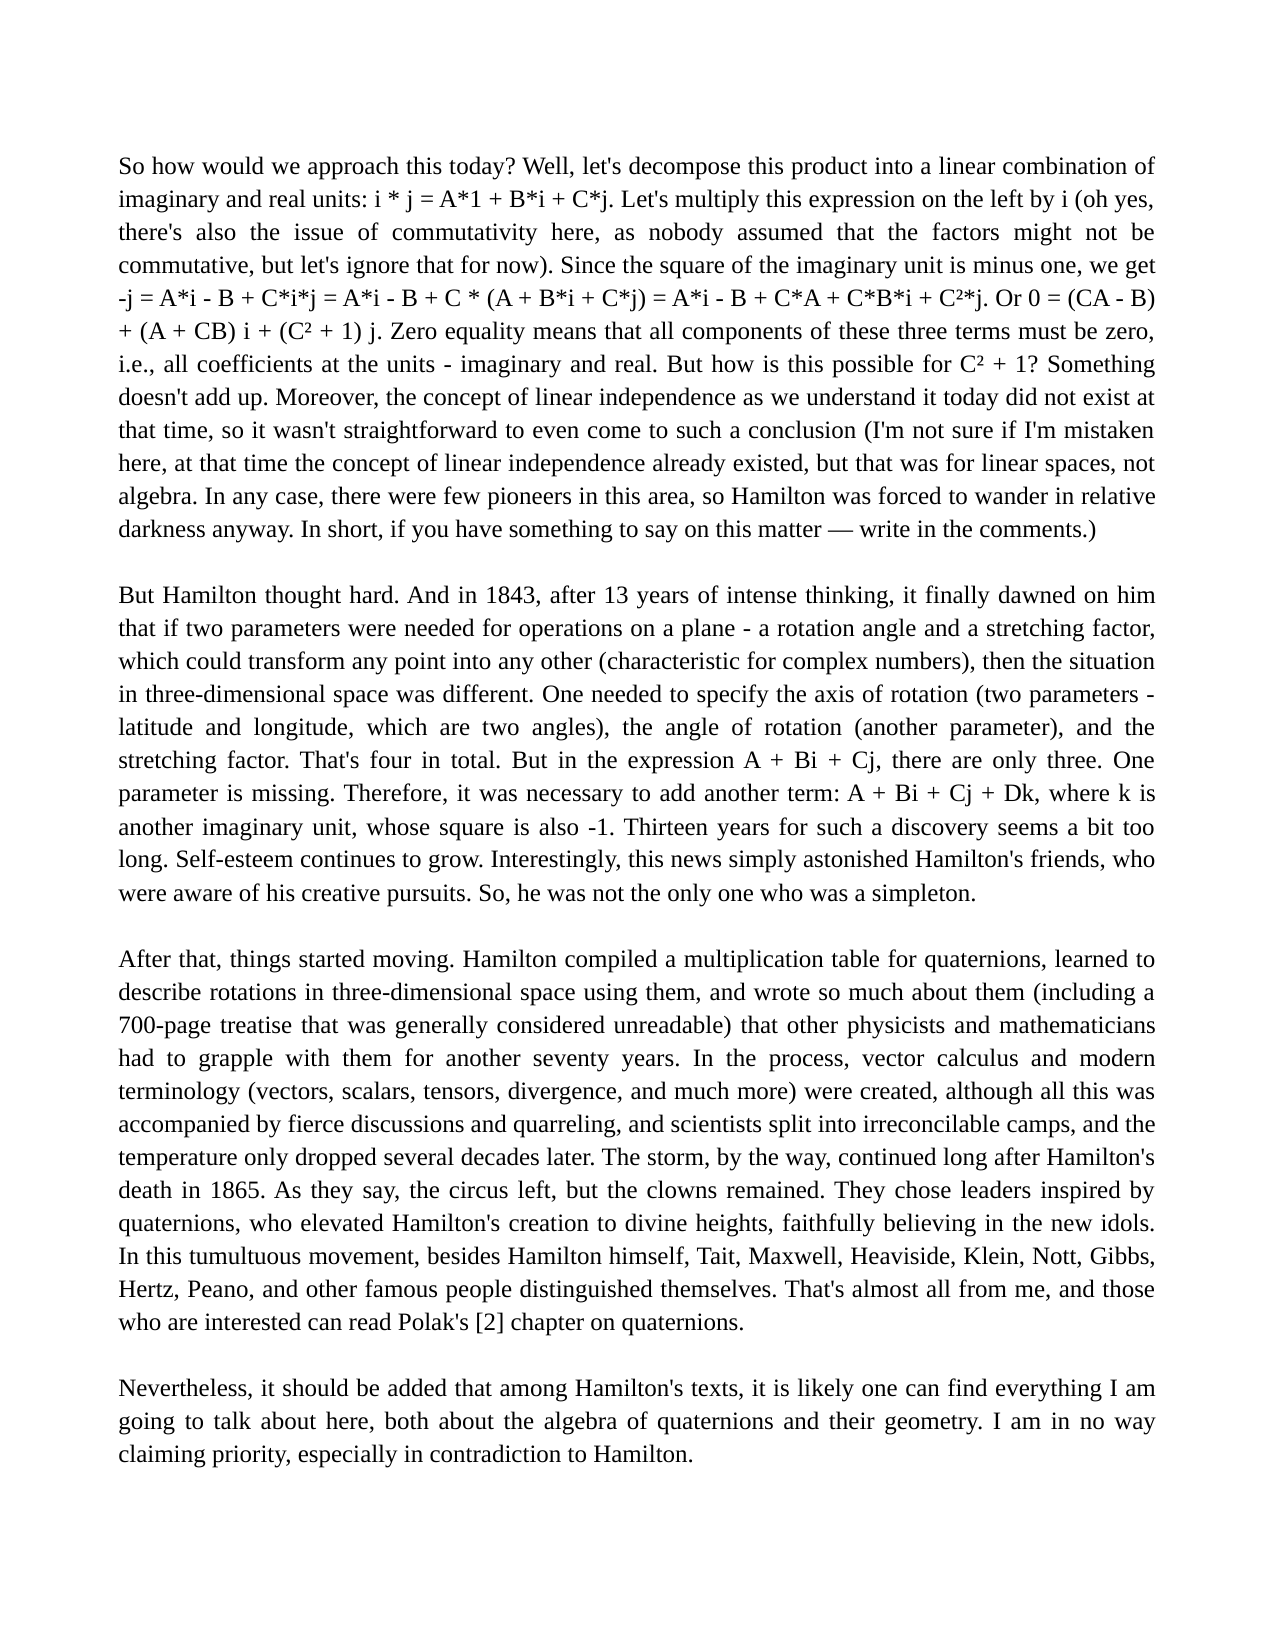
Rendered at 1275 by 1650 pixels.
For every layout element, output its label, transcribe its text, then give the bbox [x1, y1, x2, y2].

text After that, things started moving. Hamilton compiled a multiplication table for quaternions, learned to describe rotations in three-dimensional space using them, and wrote so much about them (including a 700-page treatise that was generally considered unreadable) that other physicists and mathematicians had to grapple with them for another seventy years. In the process, vector calculus and modern terminology (vectors, scalars, tensors, divergence, and much more) were created, although all this was accompanied by fierce discussions and quarreling, and scientists split into irreconcilable camps, and the temperature only dropped several decades later. The storm, by the way, continued long after Hamilton's death in 1865. As they say, the circus left, but the clowns remained. They chose leaders inspired by quaternions, who elevated Hamilton's creation to divine heights, faithfully believing in the new idols. In this tumultuous movement, besides Hamilton himself, Tait, Maxwell, Heaviside, Klein, Nott, Gibbs, Hertz, Peano, and other famous people distinguished themselves. That's almost all from me, and those who are interested can read Polak's [2] chapter on quaternions. [118, 944, 1157, 1336]
text So how would we approach this today? Well, let's decompose this product into a linear combination of imaginary and real units: i * j = A*1 + B*i + C*j. Let's multiply this expression on the left by i (oh yes, there's also the issue of commutativity here, as nobody assumed that the factors might not be commutative, but let's ignore that for now). Since the square of the imaginary unit is minus one, we get -j = A*i - B + C*i*j = A*i - B + C * (A + B*i + C*j) = A*i - B + C*A + C*B*i + C²*j. Or 0 = (CA - B) + (A + CB) i + (C² + 1) j. Zero equality means that all components of these three terms must be zero, i.e., all coefficients at the units - imaginary and real. But how is this possible for C² + 1? Something doesn't add up. Moreover, the concept of linear independence as we understand it today did not exist at that time, so it wasn't straightforward to even come to such a conclusion (I'm not sure if I'm mistaken here, at that time the concept of linear independence already existed, but that was for linear spaces, not algebra. In any case, there were few pioneers in this area, so Hamilton was forced to wander in relative darkness anyway. In short, if you have something to say on this matter — write in the comments.) [118, 118, 1157, 543]
text But Hamilton thought hard. And in 1843, after 13 years of intense thinking, it finally dawned on him that if two parameters were needed for operations on a plane - a rotation angle and a stretching factor, which could transform any point into any other (characteristic for complex numbers), then the situation in three-dimensional space was different. One needed to specify the axis of rotation (two parameters - latitude and longitude, which are two angles), the angle of rotation (another parameter), and the stretching factor. That's four in total. But in the expression A + Bi + Cj, there are only three. One parameter is missing. Therefore, it was necessary to add another term: A + Bi + Cj + Dk, where k is another imaginary unit, whose square is also -1. Thirteen years for such a discovery seems a bit too long. Self-esteem continues to grow. Interestingly, this news simply astonished Hamilton's friends, who were aware of his creative pursuits. So, he was not the only one who was a simpleton. [118, 547, 1157, 906]
text Nevertheless, it should be added that among Hamilton's texts, it is likely one can find everything I am going to talk about here, both about the algebra of quaternions and their geometry. I am in no way claiming priority, especially in contradiction to Hamilton. [118, 1373, 1157, 1468]
